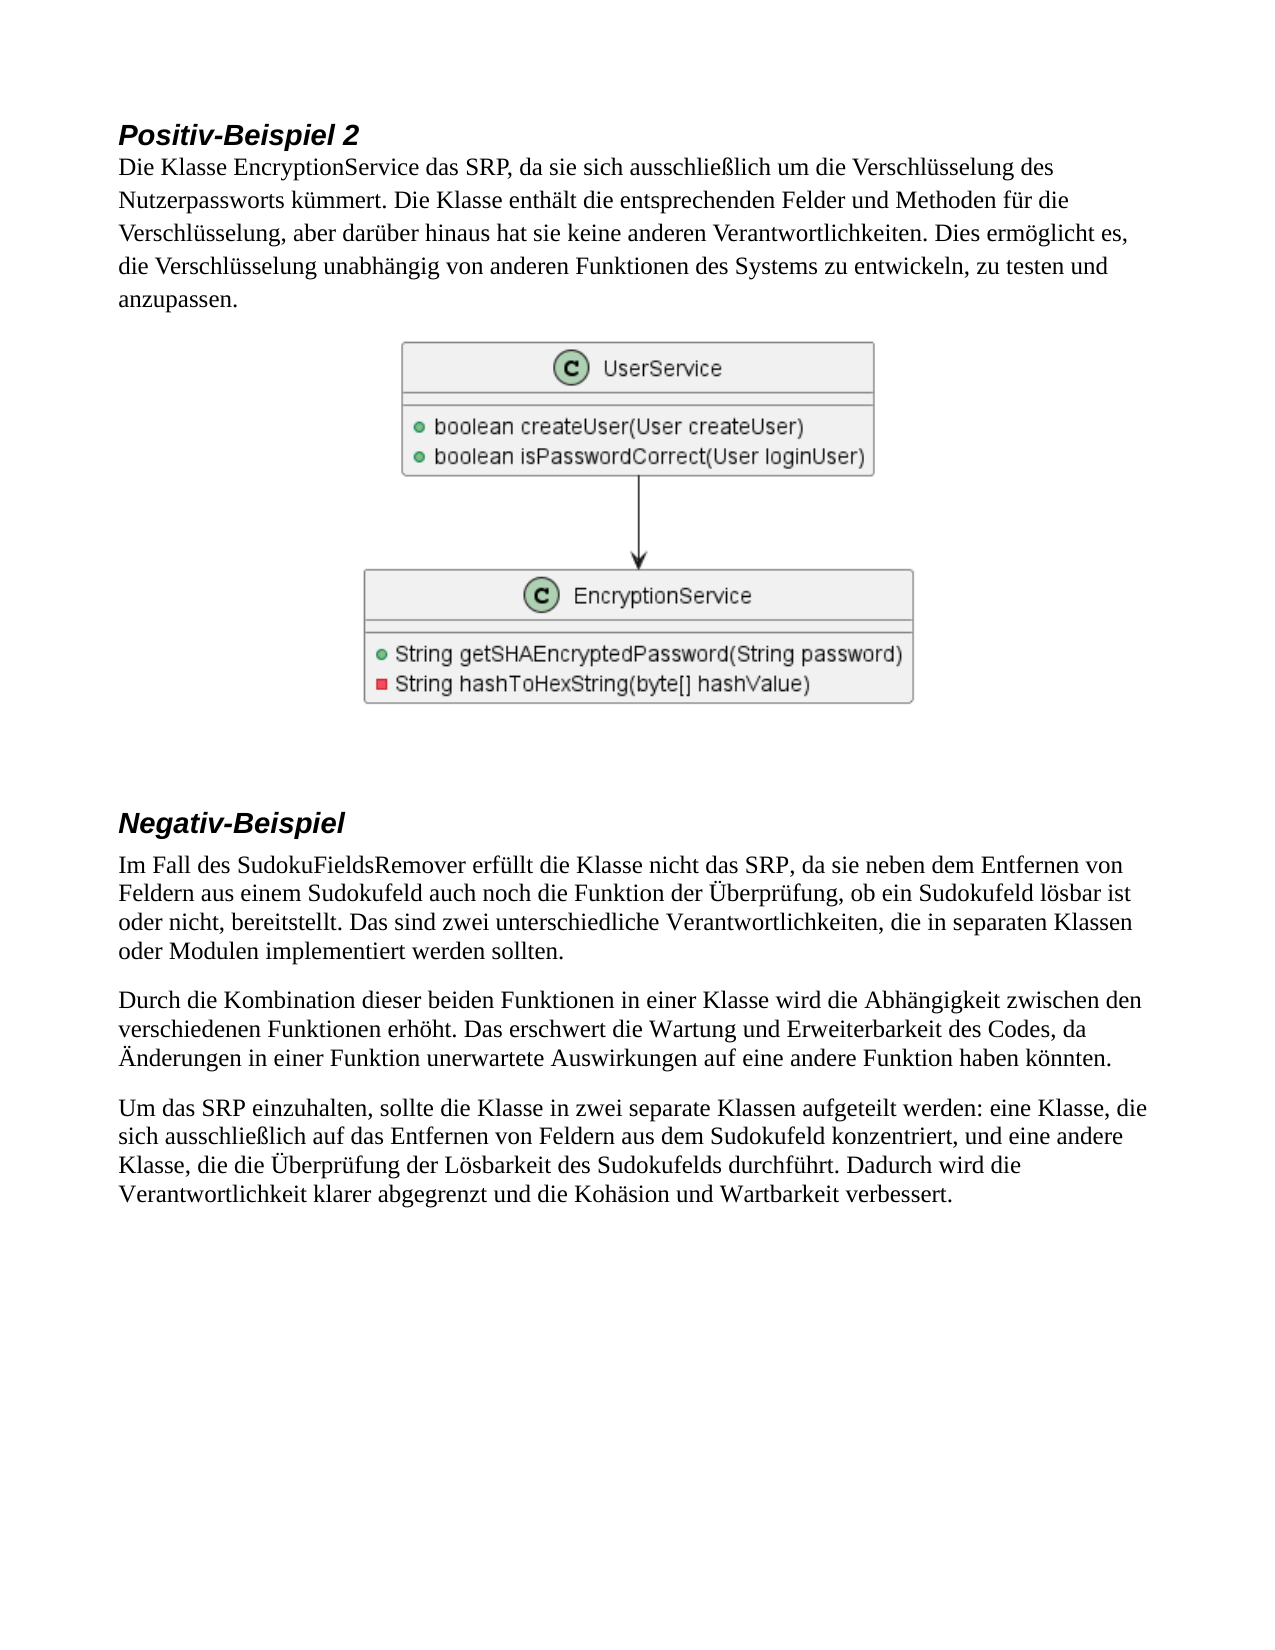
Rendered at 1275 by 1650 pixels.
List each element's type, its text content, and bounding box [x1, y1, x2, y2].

subtitle Negativ-Beispiel [118, 806, 1157, 839]
text Im Fall des SudokuFieldsRemover erfüllt die Klasse nicht das SRP, da sie neben dem Entfernen von Feldern aus einem Sudokufeld auch noch die Funktion der Überprüfung, ob ein Sudokufeld lösbar ist oder nicht, bereitstellt. Das sind zwei unterschiedliche Verantwortlichkeiten, die in separaten Klassen oder Modulen implementiert werden sollten. [118, 850, 1157, 965]
text Durch die Kombination dieser beiden Funktionen in einer Klasse wird die Abhängigkeit zwischen den verschiedenen Funktionen erhöht. Das erschwert die Wartung und Erweiterbarkeit des Codes, da Änderungen in einer Funktion unerwartete Auswirkungen auf eine andere Funktion haben könnten. [118, 986, 1157, 1072]
subtitle Positiv-Beispiel 2 [118, 118, 1157, 152]
text Die Klasse EncryptionService das SRP, da sie sich ausschließlich um die Verschlüsselung des Nutzerpassworts kümmert. Die Klasse enthält die entsprechenden Felder und Methoden für die Verschlüsselung, aber darüber hinaus hat sie keine anderen Verantwortlichkeiten. Dies ermöglicht es, die Verschlüsselung unabhängig von anderen Funktionen des Systems zu entwickeln, zu testen und anzupassen. [118, 152, 1157, 312]
text Um das SRP einzuhalten, sollte die Klasse in zwei separate Klassen aufgeteilt werden: eine Klasse, die sich ausschließlich auf das Entfernen von Feldern aus dem Sudokufeld konzentriert, und eine andere Klasse, die die Überprüfung der Lösbarkeit des Sudokufelds durchführt. Dadurch wird die Verantwortlichkeit klarer abgegrenzt und die Kohäsion und Wartbarkeit verbessert. [118, 1093, 1157, 1208]
